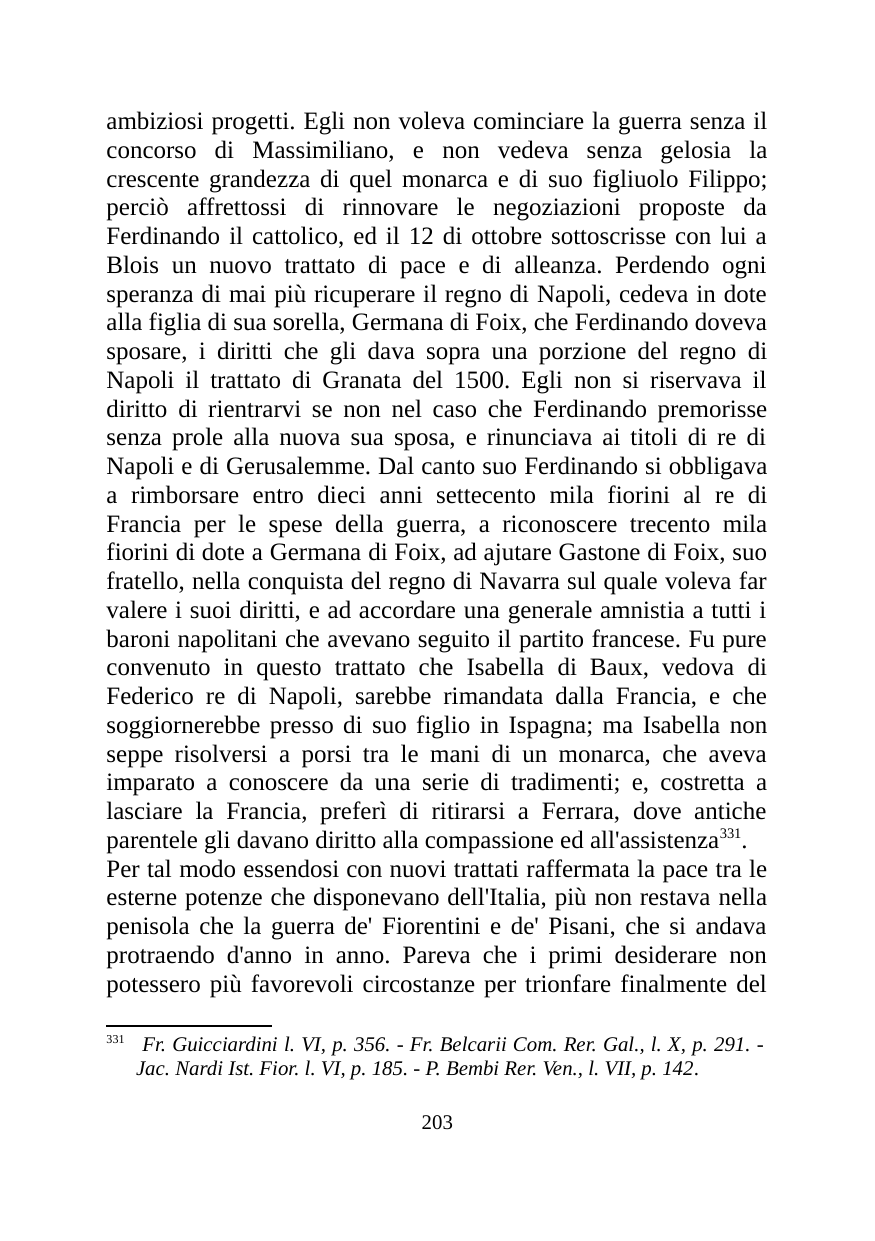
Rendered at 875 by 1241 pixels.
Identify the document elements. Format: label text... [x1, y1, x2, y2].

text ambiziosi progetti. Egli non voleva cominciare la guerra senza il concorso di Massimiliano, e non vedeva senza gelosia la crescente grandezza di quel monarca e di suo figliuolo Filippo; perciò affrettossi di rinnovare le negoziazioni proposte da Ferdinando il cattolico, ed il 12 di ottobre sottoscrisse con lui a Blois un nuovo trattato di pace e di alleanza. Perdendo ogni speranza di mai più ricuperare il regno di Napoli, cedeva in dote alla figlia di sua sorella, Germana di Foix, che Ferdinando doveva sposare, i diritti che gli dava sopra una porzione del regno di Napoli il trattato di Granata del 1500. Egli non si riservava il diritto di rientrarvi se non nel caso che Ferdinando premorisse senza prole alla nuova sua sposa, e rinunciava ai titoli di re di Napoli e di Gerusalemme. Dal canto suo Ferdinando si obbligava a rimborsare entro dieci anni settecento mila fiorini al re di Francia per le spese della guerra, a riconoscere trecento mila fiorini di dote a Germana di Foix, ad ajutare Gastone di Foix, suo fratello, nella conquista del regno di Navarra sul quale voleva far valere i suoi diritti, e ad accordare una generale amnistia a tutti i baroni napolitani che avevano seguito il partito francese. Fu pure convenuto in questo trattato che Isabella di Baux, vedova di Federico re di Napoli, sarebbe rimandata dalla Francia, e che soggiornerebbe presso di suo figlio in Ispagna; ma Isabella non seppe risolversi a porsi tra le mani di un monarca, che aveva imparato a conoscere da una serie di tradimenti; e, costretta a lasciare la Francia, preferì di ritirarsi a Ferrara, dove antiche parentele gli davano diritto alla compassione ed all'assistenza. [106, 106, 768, 854]
text Fr. Guicciardini l. VI, p. 356. - Fr. Belcarii Com. Rer. Gal., l. X, p. 291. - Jac. Nardi Ist. Fior. l. VI, p. 185. - P. Bembi Rer. Ven., l. VII, p. 142. [106, 1032, 768, 1080]
text Per tal modo essendosi con nuovi trattati raffermata la pace tra le esterne potenze che disponevano dell'Italia, più non restava nella penisola che la guerra de' Fiorentini e de' Pisani, che si andava protraendo d'anno in anno. Pareva che i primi desiderare non potessero più favorevoli circostanze per trionfare finalmente del [106, 854, 768, 997]
